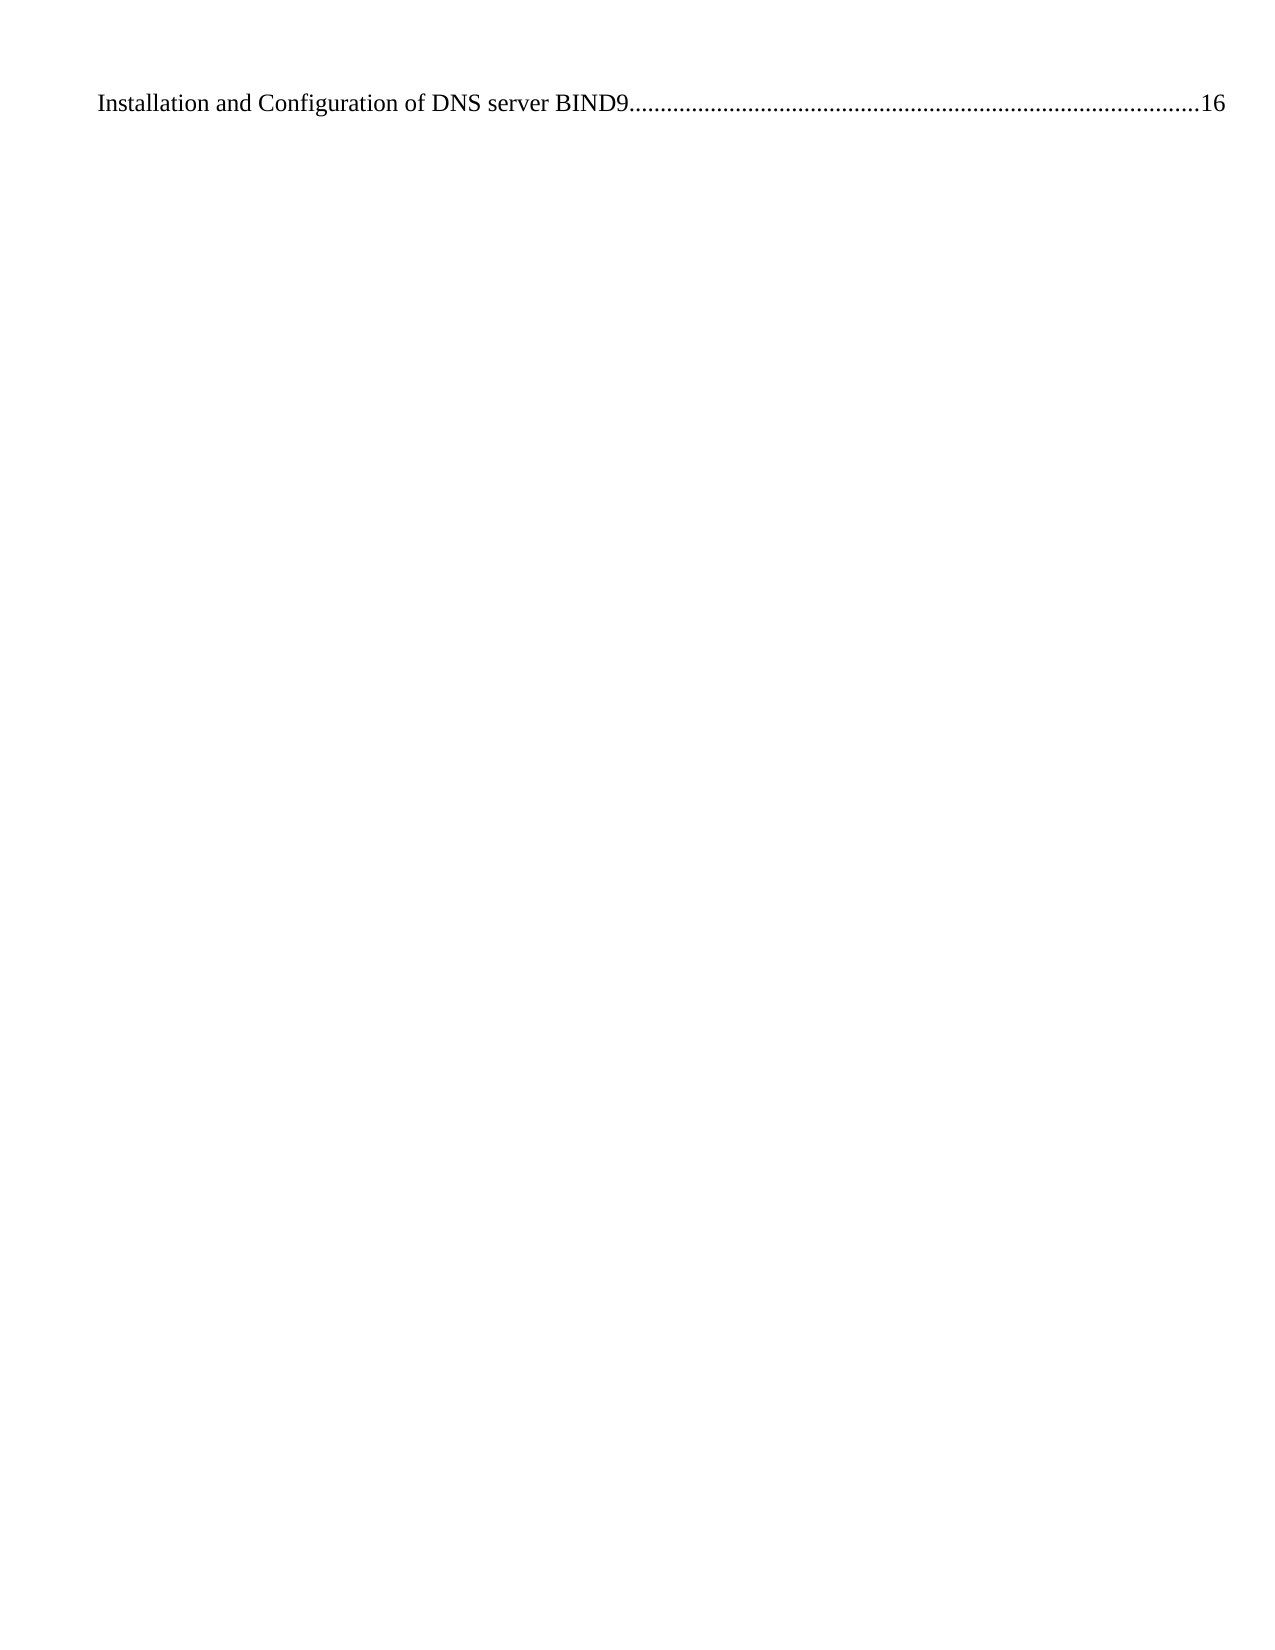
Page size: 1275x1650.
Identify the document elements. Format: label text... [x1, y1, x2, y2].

text Installation and Configuration of DNS server BIND9 16 [97, 88, 1226, 117]
